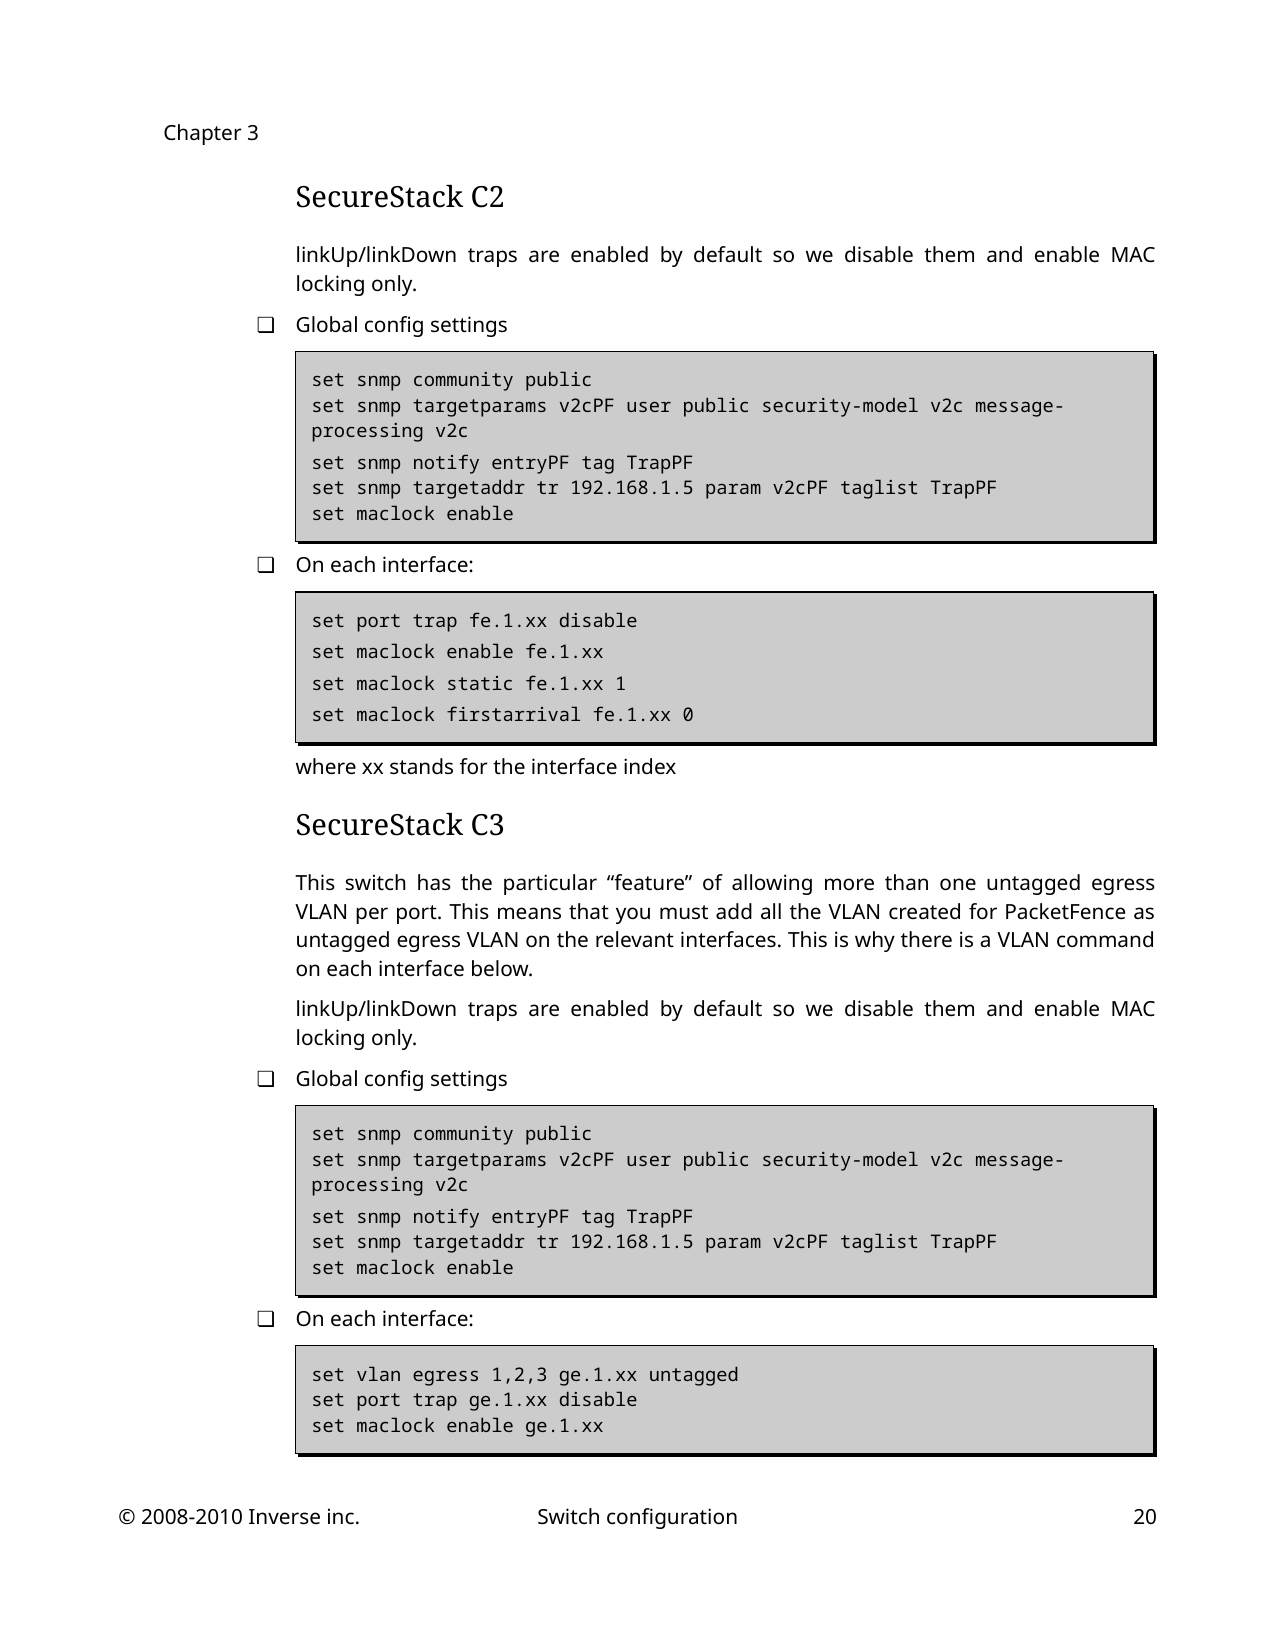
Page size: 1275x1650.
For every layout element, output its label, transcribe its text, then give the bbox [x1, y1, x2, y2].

list ❏ On each interface: [256, 1304, 1157, 1333]
subtitle SecureStack C2 [295, 176, 1157, 216]
list ❏ Global config settings [256, 1064, 1157, 1092]
text This switch has the particular “feature” of allowing more than one untagged egress VLAN per port. This means that you must add all the VLAN created for PacketFence as untagged egress VLAN on the relevant interfaces. This is why there is a VLAN command on each interface below. [295, 868, 1157, 982]
text set snmp community public set snmp targetparams v2cPF user public security-model v2c message-processing v2c [296, 1106, 1153, 1187]
list ❏ Global config settings [256, 310, 1157, 338]
text set maclock static fe.1.xx 1 [296, 654, 1153, 686]
text set maclock firstarrival fe.1.xx 0 [296, 686, 1153, 742]
text where xx stands for the interface index [295, 752, 1157, 780]
text set maclock enable fe.1.xx [296, 623, 1153, 654]
text set snmp notify entryPF tag TrapPF set snmp targetaddr tr 192.168.1.5 param v2cPF taglist TrapPF set maclock enable [296, 1187, 1153, 1295]
text set snmp community public set snmp targetparams v2cPF user public security-model v2c message-processing v2c [296, 352, 1153, 433]
text linkUp/linkDown traps are enabled by default so we disable them and enable MAC locking only. [295, 994, 1157, 1051]
text set snmp notify entryPF tag TrapPF set snmp targetaddr tr 192.168.1.5 param v2cPF taglist TrapPF set maclock enable [296, 433, 1153, 541]
text set port trap fe.1.xx disable [296, 593, 1153, 623]
text linkUp/linkDown traps are enabled by default so we disable them and enable MAC locking only. [295, 241, 1157, 297]
list ❏ On each interface: [256, 550, 1157, 579]
text set vlan egress 1,2,3 ge.1.xx untagged set port trap ge.1.xx disable set maclock enable ge.1.xx [296, 1346, 1153, 1453]
subtitle SecureStack C3 [295, 804, 1157, 843]
